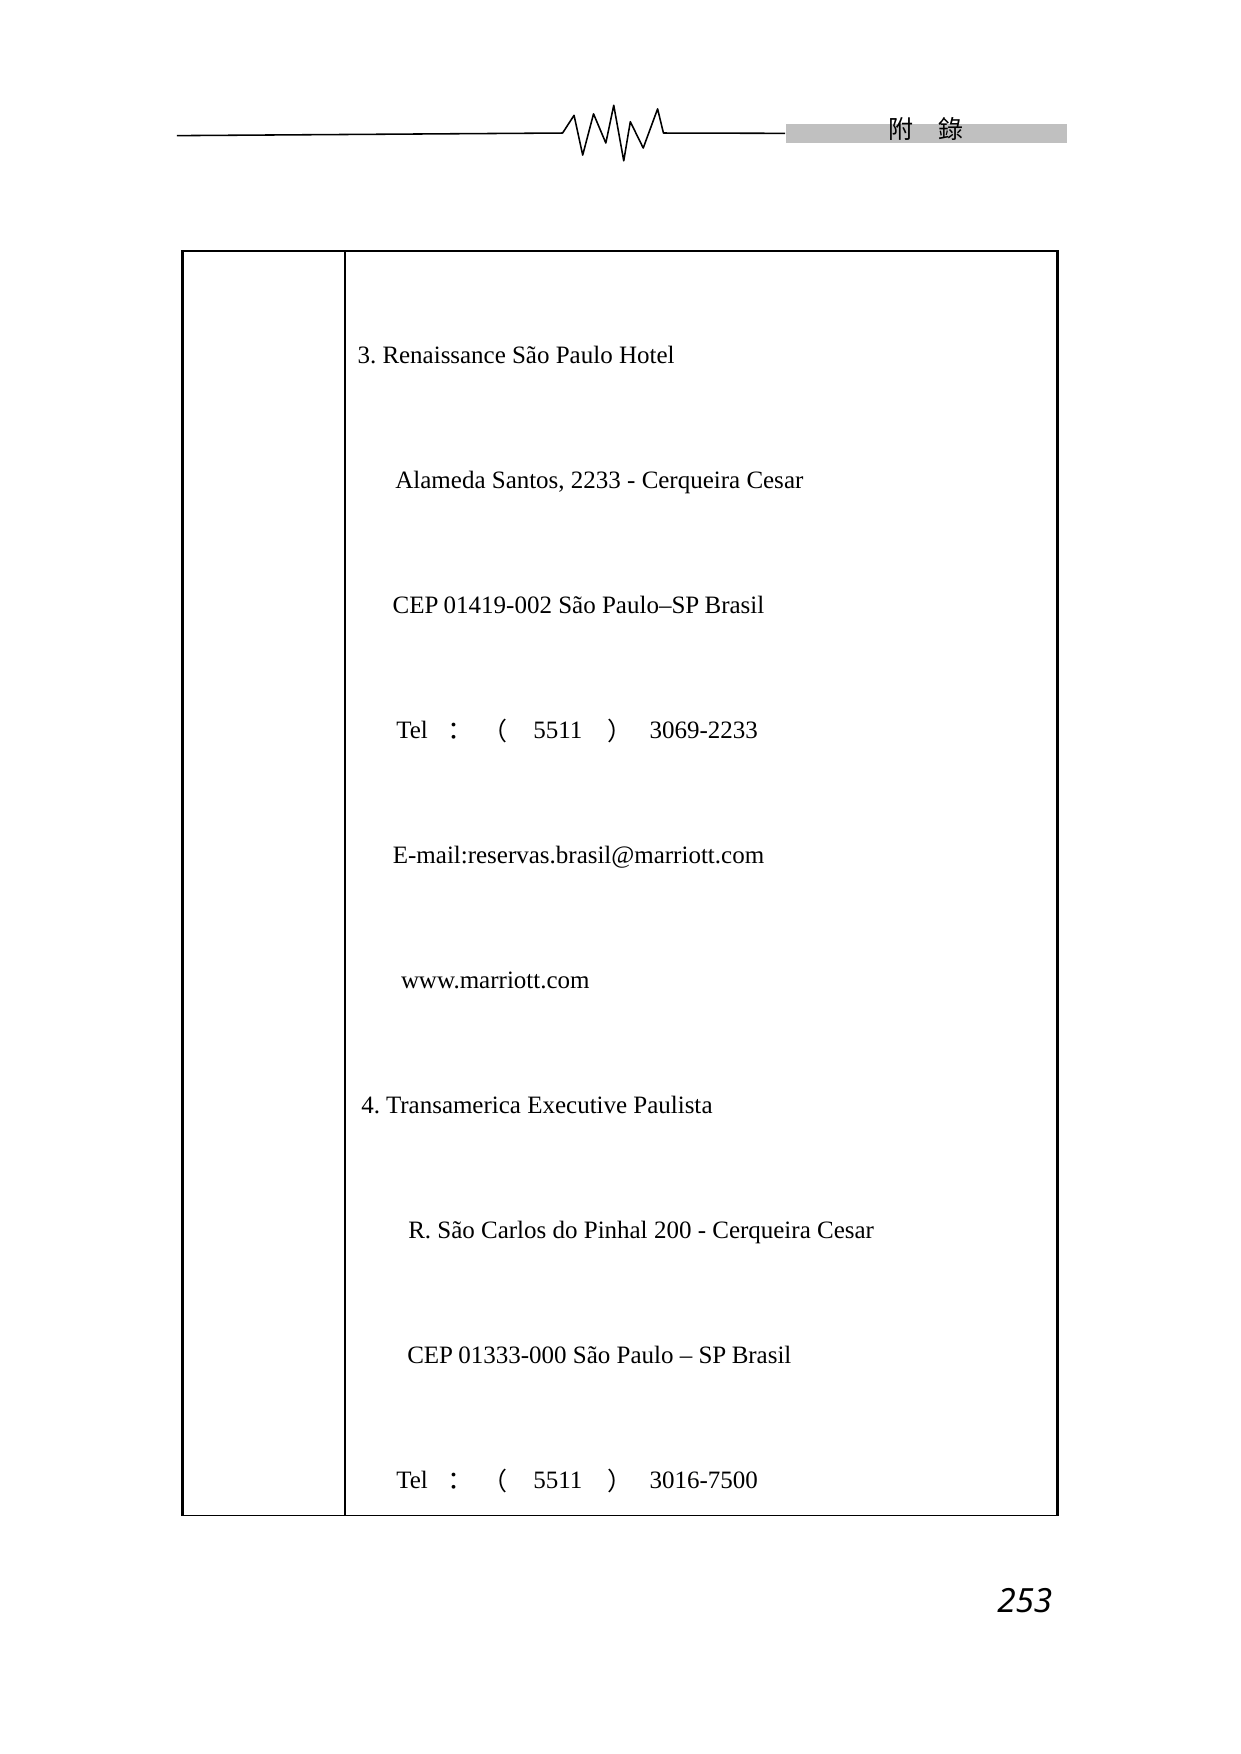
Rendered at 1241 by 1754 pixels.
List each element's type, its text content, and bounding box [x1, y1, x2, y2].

table_cell 3. Renaissance São Paulo Hotel Alameda Santos, 2233 - Cerqueira Cesar CEP 01419-002 São Paulo–SP Brasil Tel：（5511）3069-2233 E-mail:reservas.brasil@marriott.com www.marriott.com 4. Transamerica Executive Paulista R. São Carlos do Pinhal 200 - Cerqueira Cesar CEP 01333-000 São Paulo – SP Brasil Tel：（5511）3016-7500 [346, 252, 1056, 1514]
table_cell [184, 252, 344, 1514]
